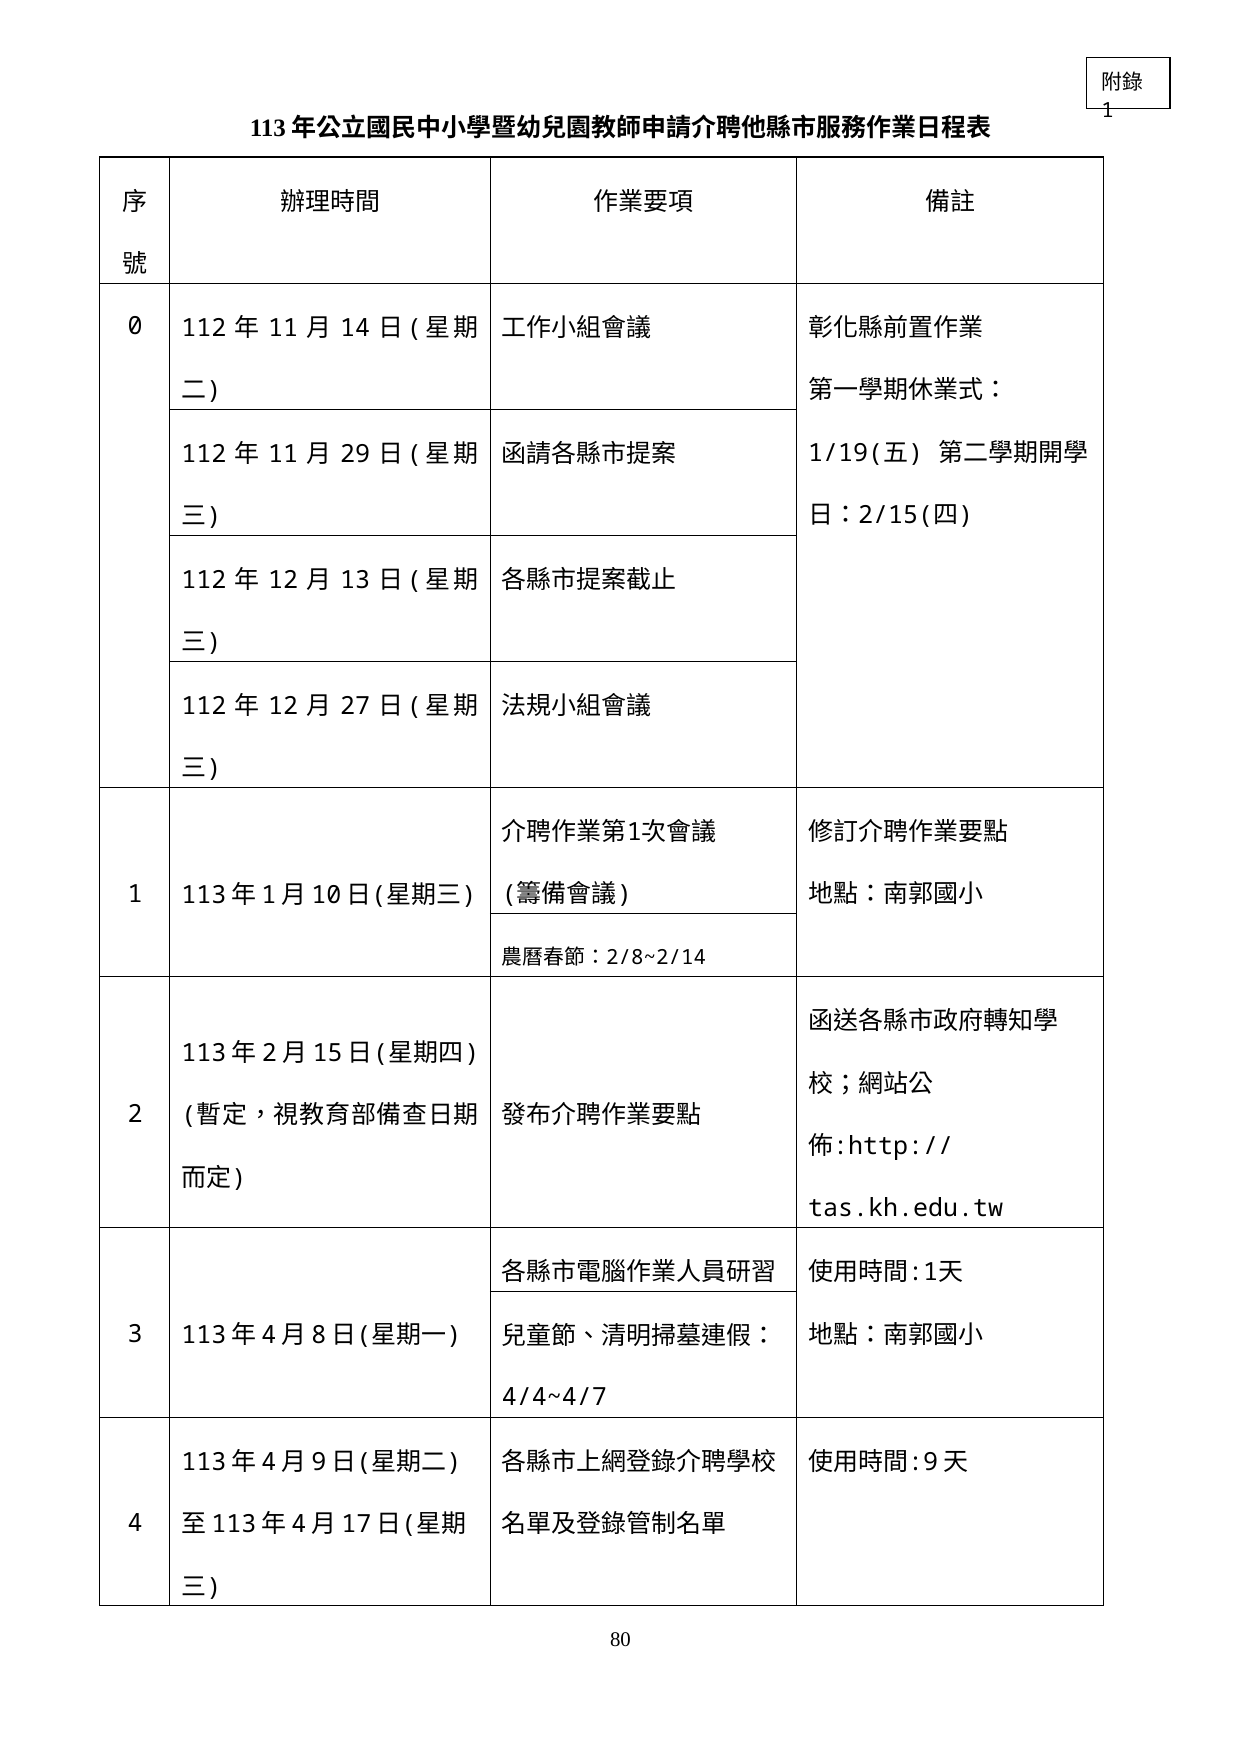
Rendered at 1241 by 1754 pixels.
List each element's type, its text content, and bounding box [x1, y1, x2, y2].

table_cell 各縣市提案截止 [491, 536, 796, 661]
table_cell 使用時間:9天 [797, 1418, 1103, 1605]
table_cell 函送各縣市政府轉知學校；網站公佈:http://tas.kh.edu.tw [797, 977, 1103, 1227]
table_cell 農曆春節：2/8~2/14 [491, 914, 796, 976]
text 113年公立國民中小學暨幼兒園教師申請介聘他縣市服務作業日程表 [118, 108, 1122, 144]
table_cell 使用時間:1天 地點：南郭國小 [797, 1228, 1103, 1417]
table_cell 112年11月29日(星期三) [170, 410, 490, 534]
table_cell 113年1月10日(星期三) [170, 788, 490, 976]
table_cell 法規小組會議 [491, 662, 796, 787]
table_cell 0 [100, 284, 169, 787]
table_cell 112年12月13日(星期三) [170, 536, 490, 661]
table_cell 2 [100, 977, 169, 1227]
table_cell 3 [100, 1228, 169, 1417]
table_cell 1 [100, 788, 169, 976]
table_cell 兒童節、清明掃墓連假：4/4~4/7 [491, 1292, 796, 1417]
table_cell 函請各縣市提案 [491, 410, 796, 534]
table_header 序號 [100, 158, 169, 282]
table_cell 113年4月9日(星期二)至113年4月17日(星期三) [170, 1418, 490, 1605]
table_cell 工作小組會議 [491, 284, 796, 408]
table_cell 113年4月8日(星期一) [170, 1228, 490, 1417]
table_cell 112年12月27日(星期三) [170, 662, 490, 787]
table_cell 112年11月14日(星期二) [170, 284, 490, 408]
table_header 辦理時間 [170, 158, 490, 282]
table_cell 介聘作業第1次會議 (籌備會議) [491, 788, 796, 913]
table_header 作業要項 [491, 158, 796, 282]
table_cell 各縣市電腦作業人員研習 [491, 1228, 796, 1291]
table_cell 發布介聘作業要點 [491, 977, 796, 1227]
table_cell 彰化縣前置作業 第一學期休業式：1/19(五) 第二學期開學日：2/15(四) [797, 284, 1103, 787]
table_cell 各縣市上網登錄介聘學校名單及登錄管制名單 [491, 1418, 796, 1605]
table_cell 113年2月15日(星期四)(暫定，視教育部備查日期而定) [170, 977, 490, 1227]
table_header 備註 [797, 158, 1103, 282]
table_cell 4 [100, 1418, 169, 1605]
table_cell 修訂介聘作業要點 地點：南郭國小 [797, 788, 1103, 976]
